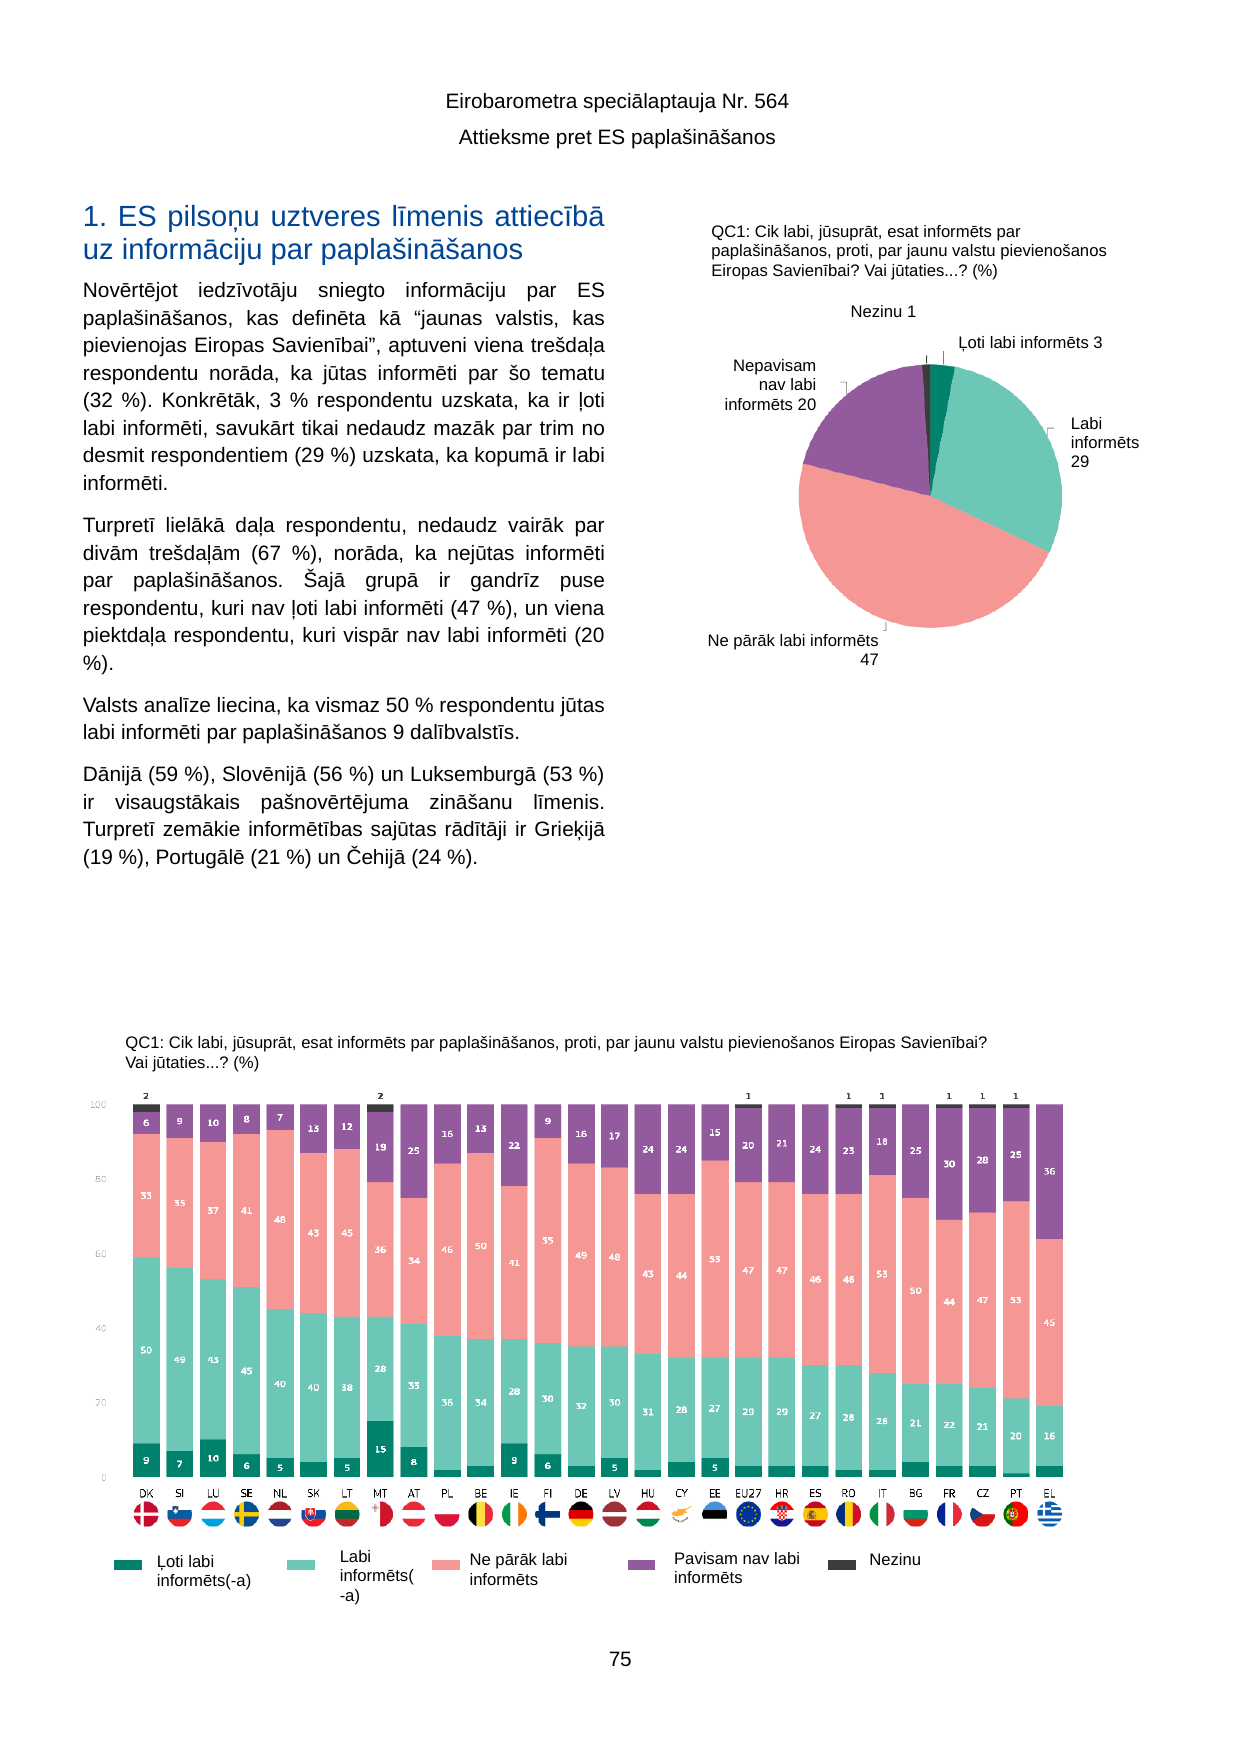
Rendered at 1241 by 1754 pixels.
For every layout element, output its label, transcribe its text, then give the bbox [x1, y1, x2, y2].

picture [110, 1551, 858, 1571]
text Novērtējot iedzīvotāju sniegto informāciju par ES paplašināšanos, kas definēta kā “jaunas valstis, kas pievienojas Eiropas Savienībai”, aptuveni viena trešdaļa respondentu norāda, ka jūtas informēti par šo tematu (32 %). Konkrētāk, 3 % respondentu uzskata, ka ir ļoti labi informēti, savukārt tikai nedaudz mazāk par trim no desmit respondentiem (29 %) uzskata, ka kopumā ir labi informēti. [83, 278, 605, 495]
picture [82, 1088, 1082, 1533]
picture [791, 344, 1066, 634]
text Turpretī lielākā daļa respondentu, nedaudz vairāk par divām trešdaļām (67 %), norāda, ka nejūtas informēti par paplašināšanos. Šajā grupā ir gandrīz puse respondentu, kuri nav ļoti labi informēti (47 %), un viena piektdaļa respondentu, kuri vispār nav labi informēti (20 %). [83, 513, 605, 674]
text Valsts analīze liecina, ka vismaz 50 % respondentu jūtas labi informēti par paplašināšanos 9 dalībvalstīs. [83, 692, 605, 744]
subtitle 1. ES pilsoņu uztveres līmenis attiecībā uz informāciju par paplašināšanos [83, 199, 605, 266]
text Dānijā (59 %), Slovēnijā (56 %) un Luksemburgā (53 %) ir visaugstākais pašnovērtējuma zināšanu līmenis. Turpretī zemākie informētības sajūtas rādītāji ir Grieķijā (19 %), Portugālē (21 %) un Čehijā (24 %). [83, 762, 605, 868]
